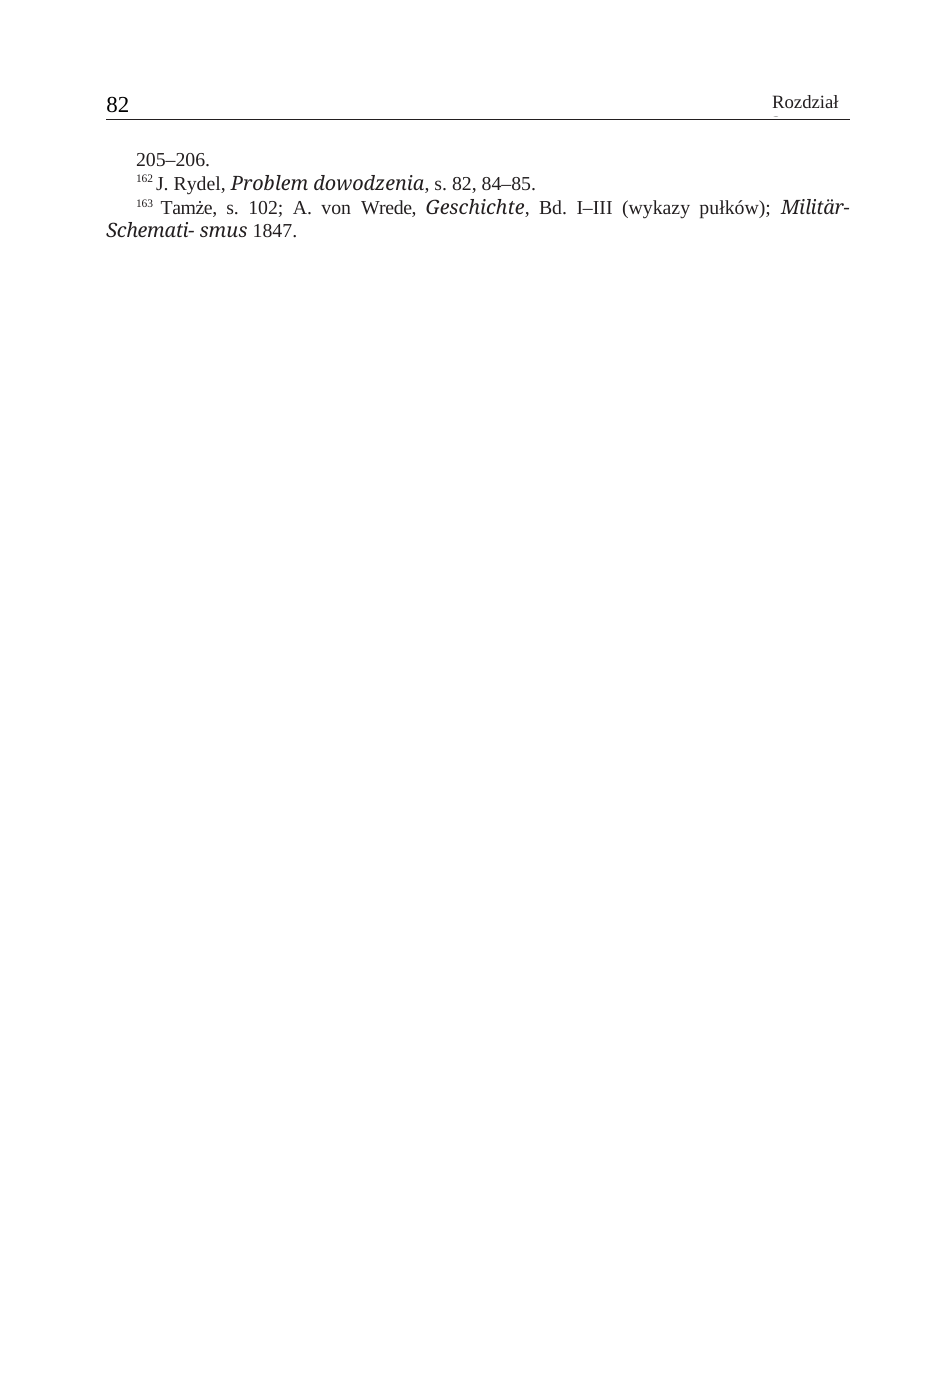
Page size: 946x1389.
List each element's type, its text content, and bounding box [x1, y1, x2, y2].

text 205–206. [136, 148, 879, 171]
text 163 Tamże, s. 102; A. von Wrede, Geschichte, Bd. I–III (wykazy pułków); Militär-Schemati- smus 1847. [106, 196, 852, 243]
text 162 J. Rydel, Problem dowodzenia, s. 82, 84–85. [136, 171, 879, 195]
